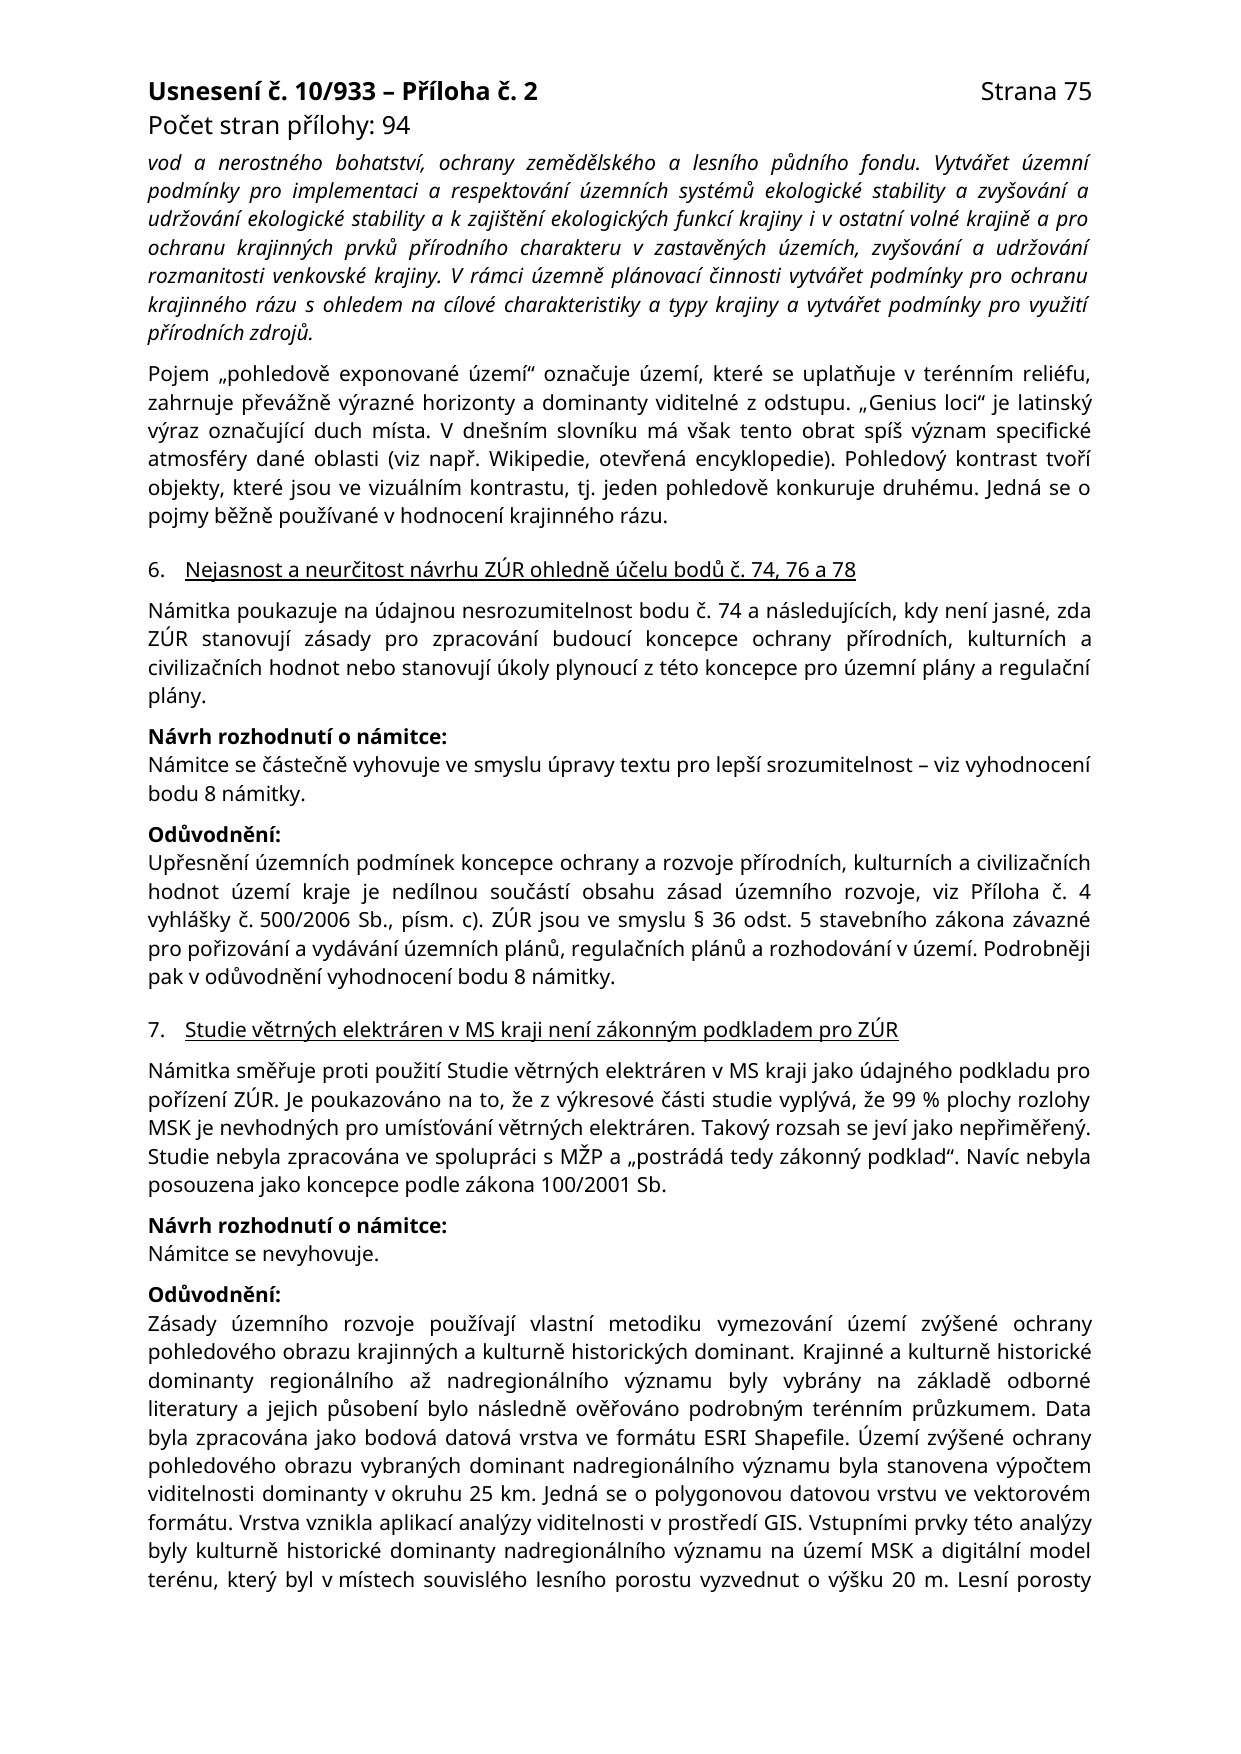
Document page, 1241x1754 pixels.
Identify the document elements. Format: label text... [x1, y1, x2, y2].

text Námitce se částečně vyhovuje ve smyslu úpravy textu pro lepší srozumitelnost – viz vyhodnocení bodu 8 námitky. [148, 751, 1092, 807]
text Zásady územního rozvoje používají vlastní metodiku vymezování území zvýšené ochrany pohledového obrazu krajinných a kulturně historických dominant. Krajinné a kulturně historické dominanty regionálního až nadregionálního významu byly vybrány na základě odborné literatury a jejich působení bylo následně ověřováno podrobným terénním průzkumem. Data byla zpracována jako bodová datová vrstva ve formátu ESRI Shapefile. Území zvýšené ochrany pohledového obrazu vybraných dominant nadregionálního významu byla stanovena výpočtem viditelnosti dominanty v okruhu 25 km. Jedná se o polygonovou datovou vrstvu ve vektorovém formátu. Vrstva vznikla aplikací analýzy viditelnosti v prostředí GIS. Vstupními prvky této analýzy byly kulturně historické dominanty nadregionálního významu na území MSK a digitální model terénu, který byl v místech souvislého lesního porostu vyzvednut o výšku 20 m. Lesní porosty [148, 1309, 1092, 1593]
list Nejasnost a neurčitost návrhu ZÚR ohledně účelu bodů č. 74, 76 a 78 [148, 555, 1092, 583]
text Námitka směřuje proti použití Studie větrných elektráren v MS kraji jako údajného podkladu pro pořízení ZÚR. Je poukazováno na to, že z výkresové části studie vyplývá, že 99 % plochy rozlohy MSK je nevhodných pro umísťování větrných elektráren. Takový rozsah se jeví jako nepřiměřený. Studie nebyla zpracována ve spolupráci s MŽP a „postrádá tedy zákonný podklad“. Navíc nebyla posouzena jako koncepce podle zákona 100/2001 Sb. [148, 1056, 1092, 1199]
text Upřesnění územních podmínek koncepce ochrany a rozvoje přírodních, kulturních a civilizačních hodnot území kraje je nedílnou součástí obsahu zásad územního rozvoje, viz Příloha č. 4 vyhlášky č. 500/2006 Sb., písm. c). ZÚR jsou ve smyslu § 36 odst. 5 stavebního zákona závazné pro pořizování a vydávání územních plánů, regulačních plánů a rozhodování v území. Podrobněji pak v odůvodnění vyhodnocení bodu 8 námitky. [148, 848, 1092, 991]
text Odůvodnění: [148, 820, 1092, 848]
text Odůvodnění: [148, 1281, 1092, 1309]
text Námitka poukazuje na údajnou nesrozumitelnost bodu č. 74 a následujících, kdy není jasné, zda ZÚR stanovují zásady pro zpracování budoucí koncepce ochrany přírodních, kulturních a civilizačních hodnot nebo stanovují úkoly plynoucí z této koncepce pro územní plány a regulační plány. [148, 596, 1092, 709]
text Námitce se nevyhovuje. [148, 1239, 1092, 1268]
text Návrh rozhodnutí o námitce: [148, 1211, 1092, 1239]
text vod a nerostného bohatství, ochrany zemědělského a lesního půdního fondu. Vytvářet územní podmínky pro implementaci a respektování územních systémů ekologické stability a zvyšování a udržování ekologické stability a k zajištění ekologických funkcí krajiny i v ostatní volné krajině a pro ochranu krajinných prvků přírodního charakteru v zastavěných územích, zvyšování a udržování rozmanitosti venkovské krajiny. V rámci územně plánovací činnosti vytvářet podmínky pro ochranu krajinného rázu s ohledem na cílové charakteristiky a typy krajiny a vytvářet podmínky pro využití přírodních zdrojů. [148, 148, 1092, 347]
list Studie větrných elektráren v MS kraji není zákonným podkladem pro ZÚR [148, 1016, 1092, 1044]
text Pojem „pohledově exponované území“ označuje území, které se uplatňuje v terénním reliéfu, zahrnuje převážně výrazné horizonty a dominanty viditelné z odstupu. „Genius loci“ je latinský výraz označující duch místa. V dnešním slovníku má však tento obrat spíš význam specifické atmosféry dané oblasti (viz např. Wikipedie, otevřená encyklopedie). Pohledový kontrast tvoří objekty, které jsou ve vizuálním kontrastu, tj. jeden pohledově konkuruje druhému. Jedná se o pojmy běžně používané v hodnocení krajinného rázu. [148, 359, 1092, 530]
text Návrh rozhodnutí o námitce: [148, 722, 1092, 751]
